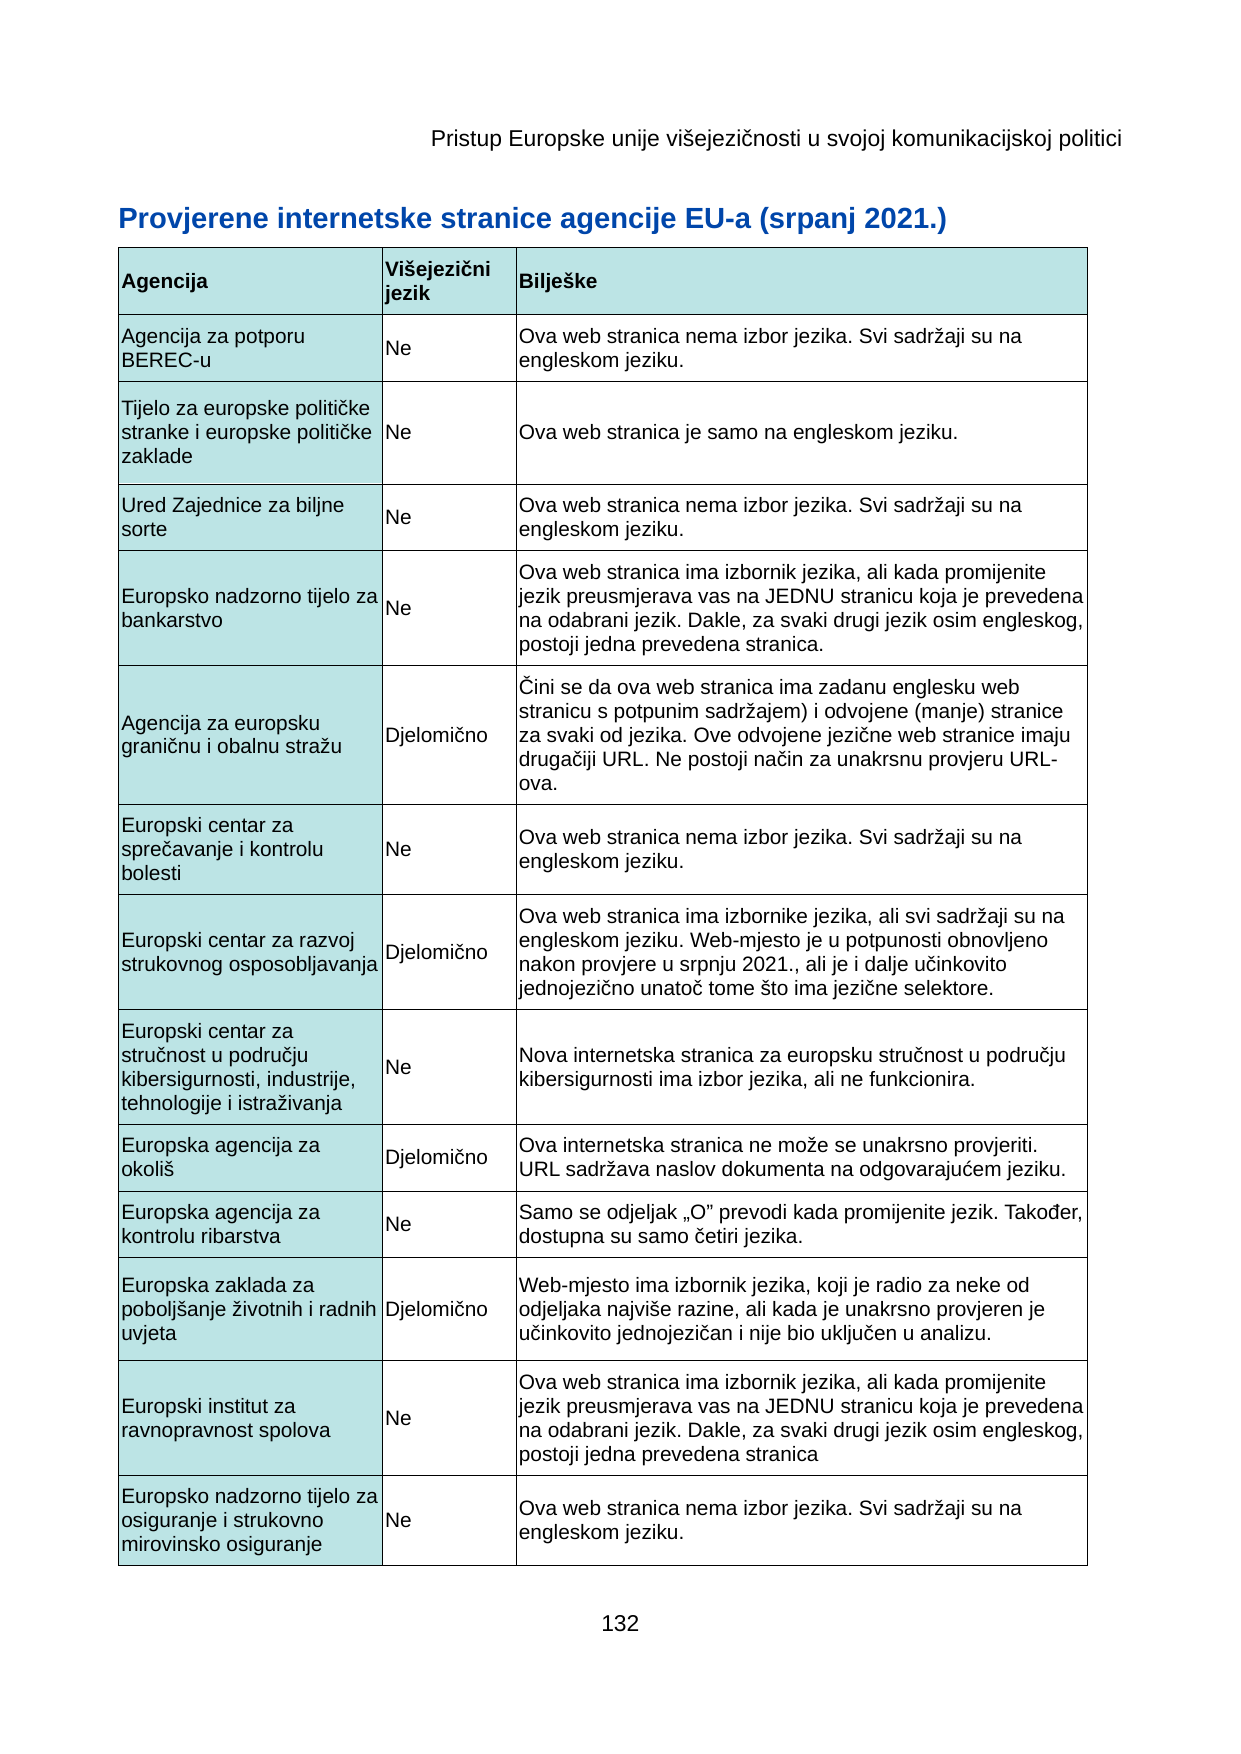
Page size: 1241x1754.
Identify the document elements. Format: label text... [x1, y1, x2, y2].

table_cell Samo se odjeljak „O” prevodi kada promijenite jezik. Također, dostupna su samo četiri jezika. [517, 1192, 1087, 1257]
table_cell Djelomično [383, 1125, 516, 1191]
table_cell Tijelo za europske političke stranke i europske političke zaklade [119, 382, 382, 483]
table_cell Ova web stranica ima izbornik jezika, ali kada promijenite jezik preusmjerava vas na JEDNU stranicu koja je prevedena na odabrani jezik. Dakle, za svaki drugi jezik osim engleskog, postoji jedna prevedena stranica. [517, 551, 1087, 665]
table_cell Agencija za potporu BEREC-u [119, 315, 382, 381]
table_cell Web-mjesto ima izbornik jezika, koji je radio za neke od odjeljaka najviše razine, ali kada je unakrsno provjeren je učinkovito jednojezičan i nije bio uključen u analizu. [517, 1258, 1087, 1360]
table_cell Ne [383, 485, 516, 550]
table_cell Ova web stranica nema izbor jezika. Svi sadržaji su na engleskom jeziku. [517, 315, 1087, 381]
table_cell Europski centar za razvoj strukovnog osposobljavanja [119, 895, 382, 1009]
table_cell Nova internetska stranica za europsku stručnost u području kibersigurnosti ima izbor jezika, ali ne funkcionira. [517, 1010, 1087, 1124]
table_cell Europsko nadzorno tijelo za osiguranje i strukovno mirovinsko osiguranje [119, 1476, 382, 1565]
table_header Agencija [119, 248, 382, 314]
table_cell Ne [383, 382, 516, 483]
table_cell Ova web stranica nema izbor jezika. Svi sadržaji su na engleskom jeziku. [517, 1476, 1087, 1565]
table_cell Ne [383, 1476, 516, 1565]
table_header Višejezični jezik [383, 248, 516, 314]
table_cell Europski centar za sprečavanje i kontrolu bolesti [119, 805, 382, 894]
table_cell Čini se da ova web stranica ima zadanu englesku web stranicu s potpunim sadržajem) i odvojene (manje) stranice za svaki od jezika. Ove odvojene jezične web stranice imaju drugačiji URL. Ne postoji način za unakrsnu provjeru URL-ova. [517, 666, 1087, 804]
subtitle Provjerene internetske stranice agencije EU-a (srpanj 2021.) [118, 201, 1122, 235]
table_cell Djelomično [383, 1258, 516, 1360]
table_cell Ne [383, 1361, 516, 1475]
table_cell Europski institut za ravnopravnost spolova [119, 1361, 382, 1475]
table_cell Ured Zajednice za biljne sorte [119, 485, 382, 550]
table_cell Ne [383, 1192, 516, 1257]
table_cell Europska agencija za kontrolu ribarstva [119, 1192, 382, 1257]
table_cell Europski centar za stručnost u području kibersigurnosti, industrije, tehnologije i istraživanja [119, 1010, 382, 1124]
table_cell Agencija za europsku graničnu i obalnu stražu [119, 666, 382, 804]
table_cell Ne [383, 551, 516, 665]
table_header Bilješke [517, 248, 1087, 314]
table_cell Europska zaklada za poboljšanje životnih i radnih uvjeta [119, 1258, 382, 1360]
table_cell Ova web stranica ima izbornike jezika, ali svi sadržaji su na engleskom jeziku. Web-mjesto je u potpunosti obnovljeno nakon provjere u srpnju 2021., ali je i dalje učinkovito jednojezično unatoč tome što ima jezične selektore. [517, 895, 1087, 1009]
table_cell Ne [383, 315, 516, 381]
table_cell Ova web stranica je samo na engleskom jeziku. [517, 382, 1087, 483]
table_cell Ne [383, 805, 516, 894]
table_cell Europsko nadzorno tijelo za bankarstvo [119, 551, 382, 665]
table_cell Djelomično [383, 666, 516, 804]
table_cell Ova web stranica nema izbor jezika. Svi sadržaji su na engleskom jeziku. [517, 805, 1087, 894]
table_cell Ova web stranica ima izbornik jezika, ali kada promijenite jezik preusmjerava vas na JEDNU stranicu koja je prevedena na odabrani jezik. Dakle, za svaki drugi jezik osim engleskog, postoji jedna prevedena stranica [517, 1361, 1087, 1475]
table_cell Djelomično [383, 895, 516, 1009]
table_cell Ova web stranica nema izbor jezika. Svi sadržaji su na engleskom jeziku. [517, 485, 1087, 550]
table_cell Ova internetska stranica ne može se unakrsno provjeriti. URL sadržava naslov dokumenta na odgovarajućem jeziku. [517, 1125, 1087, 1191]
table_cell Europska agencija za okoliš [119, 1125, 382, 1191]
table_cell Ne [383, 1010, 516, 1124]
